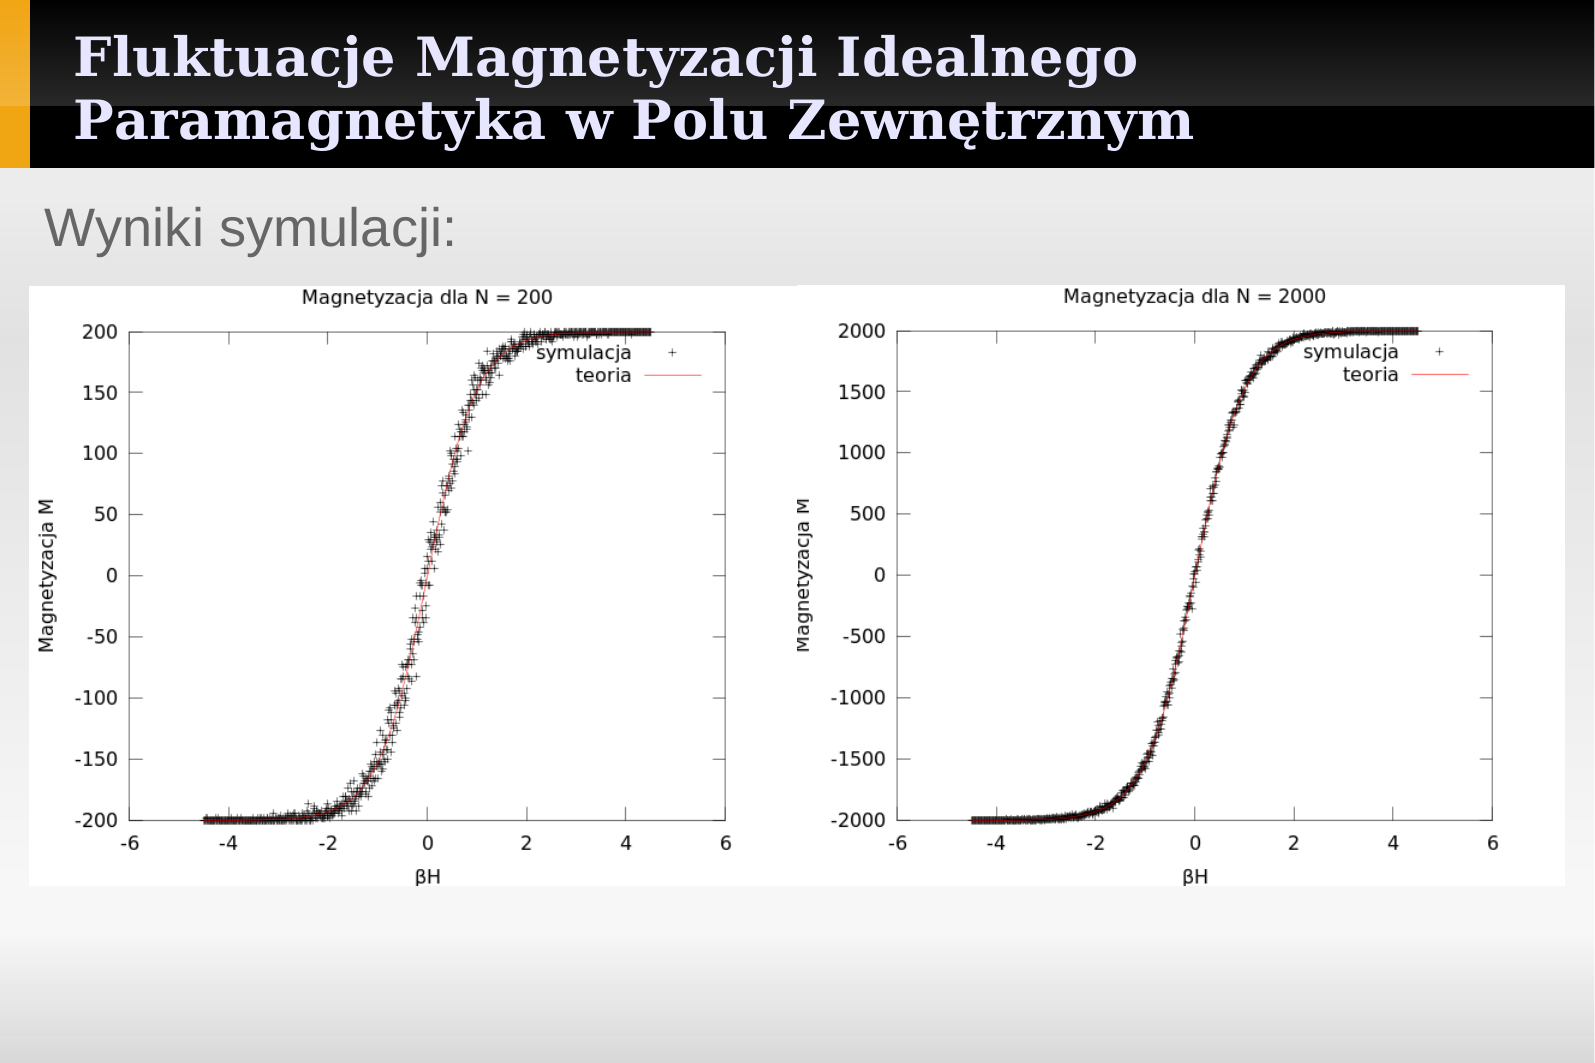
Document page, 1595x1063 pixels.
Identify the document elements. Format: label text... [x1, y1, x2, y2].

text_box Wyniki symulacji: [29, 190, 473, 266]
picture [0, 0, 1595, 1063]
title Fluktuacje Magnetyzacji Idealnego Paramagnetyka w Polu Zewnętrznym [74, 7, 1510, 171]
